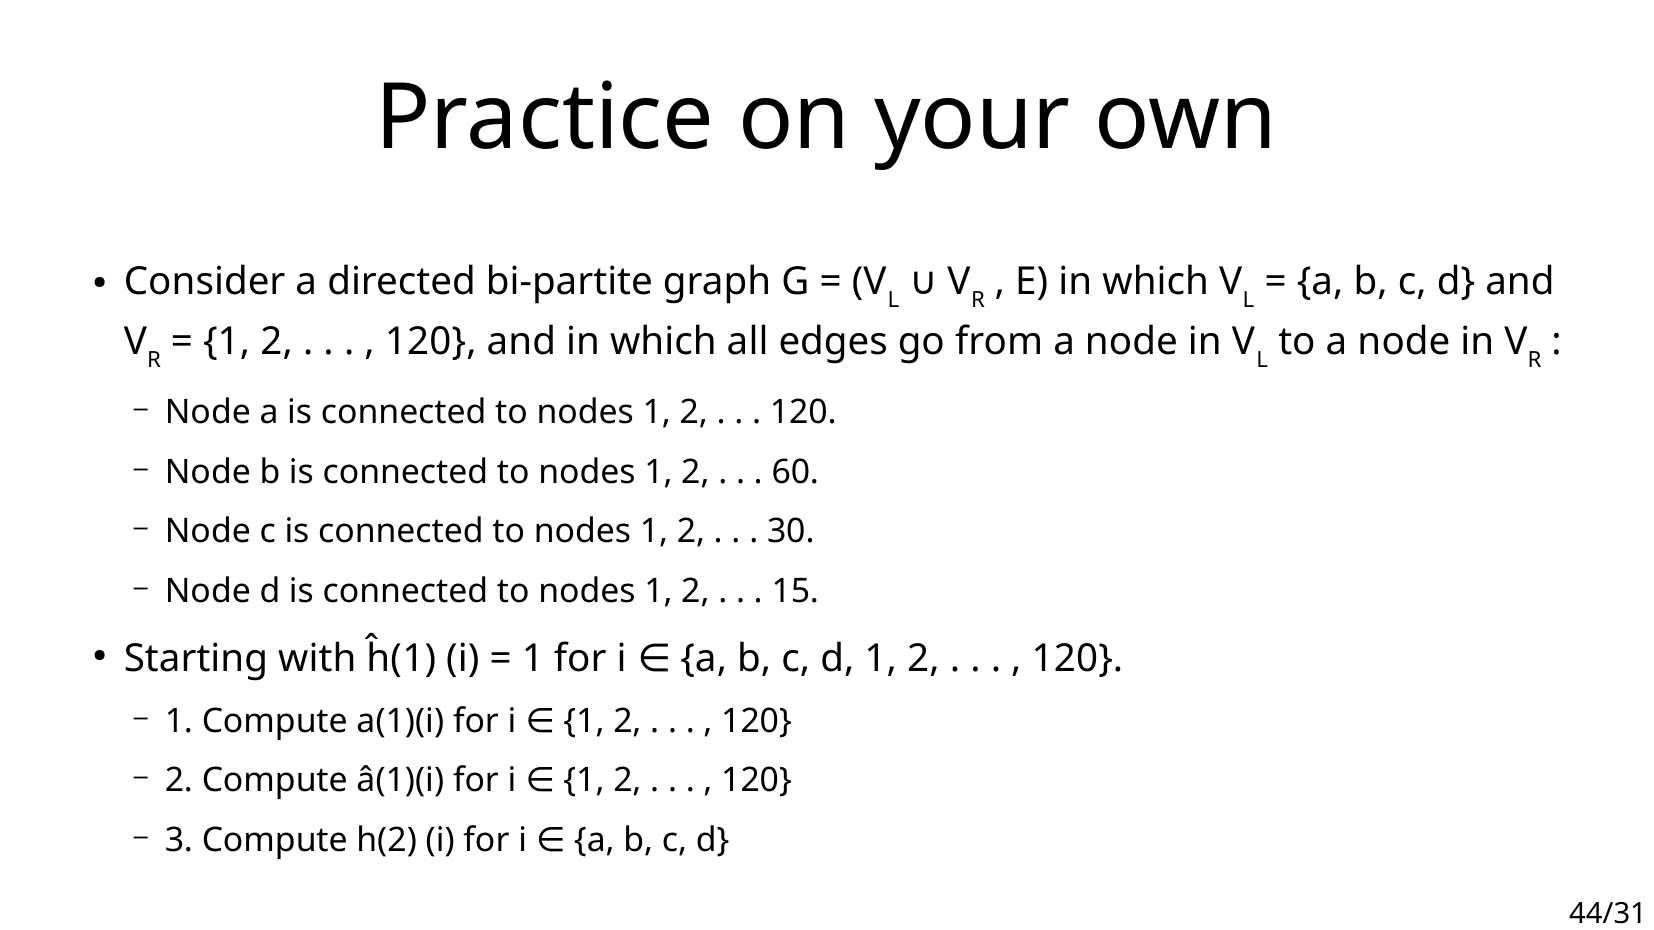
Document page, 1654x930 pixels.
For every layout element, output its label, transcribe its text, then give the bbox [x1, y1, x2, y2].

title Practice on your own [82, 1, 1571, 225]
list Consider a directed bi-partite graph G = (VL ∪ VR , E) in which VL = {a, b, c, d} and VR = {1, 2, . . . , 120}, and in which all edges go from a node in VL to a node in VR : Node a is connected to nodes 1, 2, . . . 120. Node b is connected to nodes 1, 2, . . . 60. Node c is connected to nodes 1, 2, . . . 30. Node d is connected to nodes 1, 2, . . . 15. Starting with ĥ(1) (i) = 1 for i ∈ {a, b, c, d, 1, 2, . . . , 120}. 1. Compute a(1)(i) for i ∈ {1, 2, . . . , 120} 2. Compute â(1)(i) for i ∈ {1, 2, . . . , 120} 3. Compute h(2) (i) for i ∈ {a, b, c, d} [82, 252, 1571, 886]
